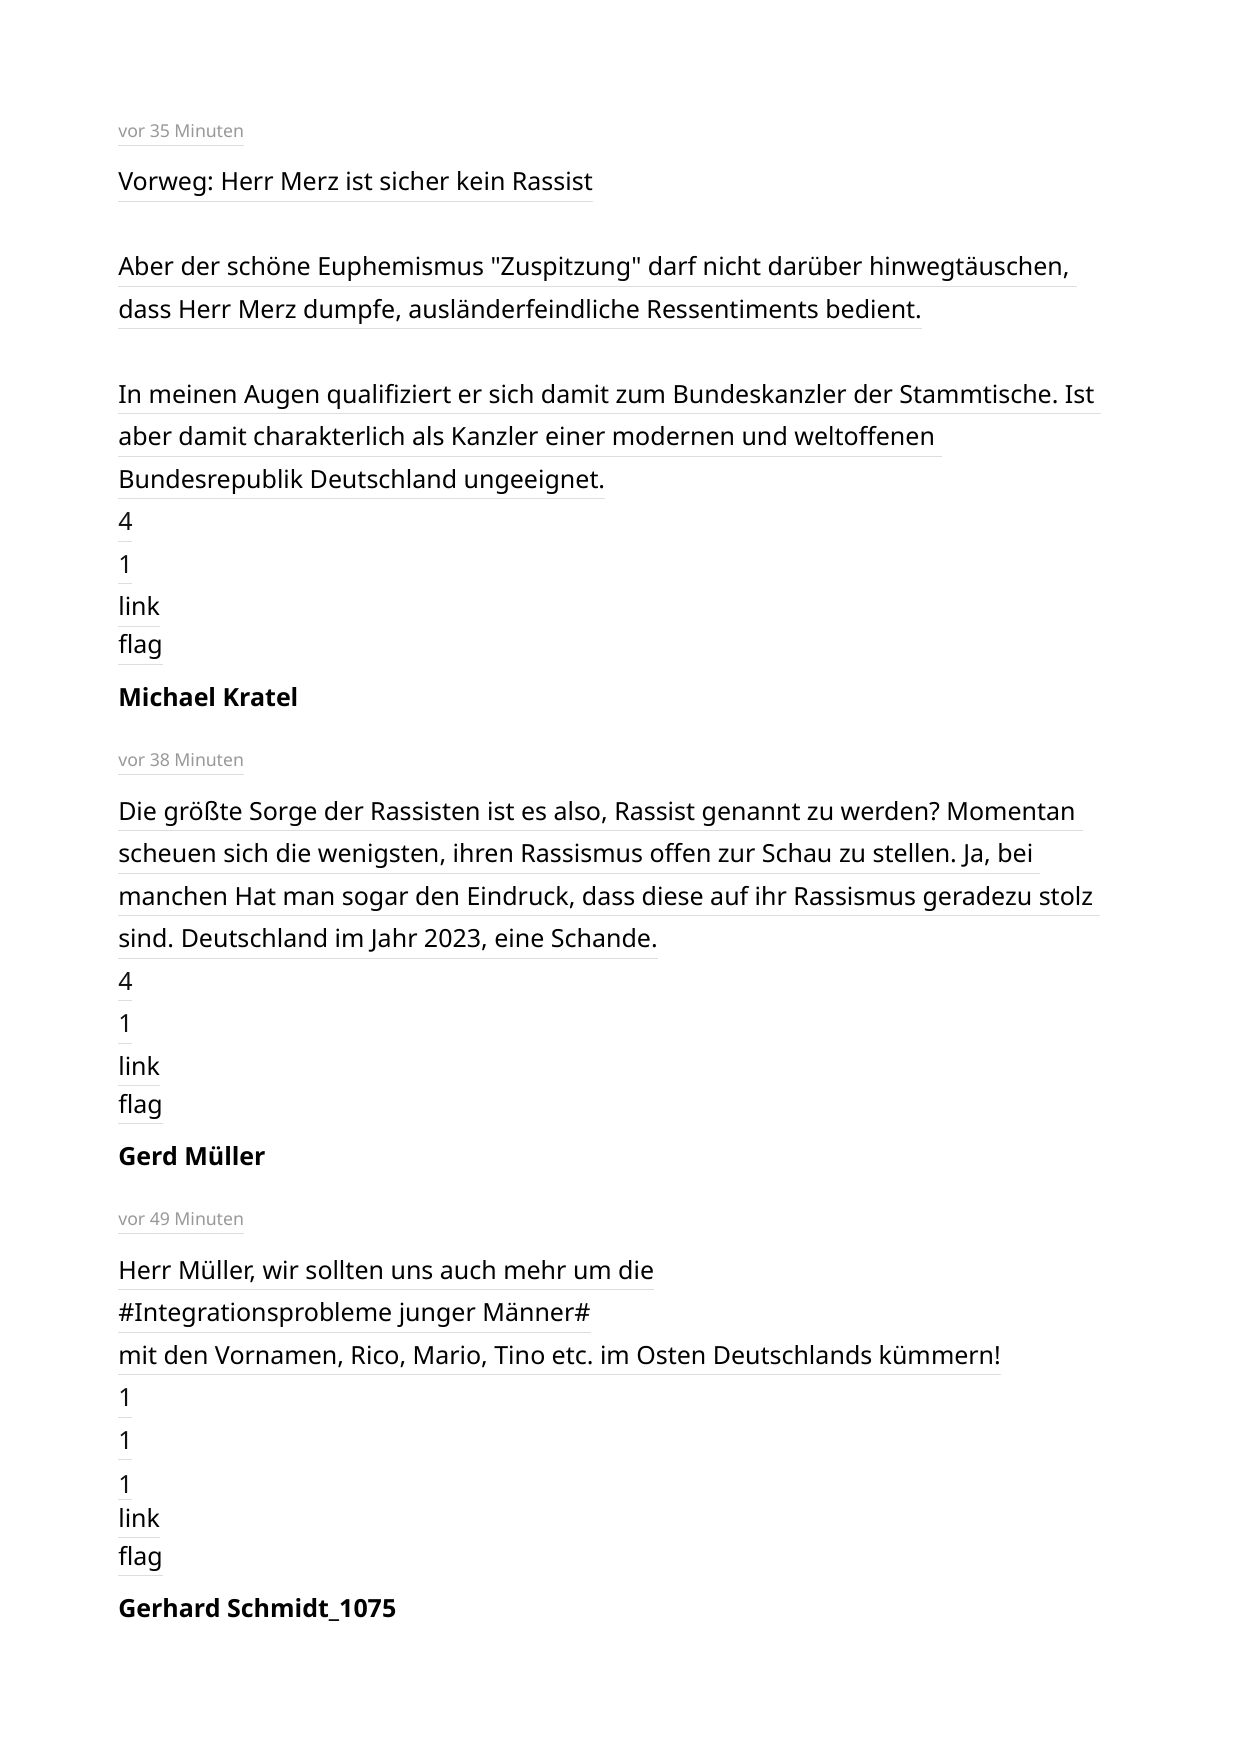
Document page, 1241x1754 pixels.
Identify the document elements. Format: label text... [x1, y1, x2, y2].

text Gerd Müller [118, 1139, 1122, 1173]
text Gerhard Schmidt_1075 [118, 1591, 1122, 1625]
text flag [118, 1538, 1122, 1576]
text link [118, 1500, 1122, 1538]
text Michael Kratel [118, 680, 1122, 714]
text 4 [118, 504, 1122, 542]
text 1 [118, 1465, 1122, 1500]
text 1 [118, 1006, 1122, 1044]
text 4 [118, 963, 1122, 1001]
text Herr Müller, wir sollten uns auch mehr um die #Integrationsprobleme junger Männer# mit den Vornamen, Rico, Mario, Tino etc. im Osten Deutschlands kümmern! [118, 1252, 1122, 1375]
text vor 49 Minuten [118, 1206, 1118, 1234]
text 1 [118, 1422, 1122, 1460]
text flag [118, 627, 1122, 665]
text link [118, 1048, 1122, 1086]
text Vorweg: Herr Merz ist sicher kein Rassist Aber der schöne Euphemismus "Zuspitzung" darf nicht darüber hinwegtäuschen, dass Herr Merz dumpfe, ausländerfeindliche Ressentiments bedient. In meinen Augen qualifiziert er sich damit zum Bundeskanzler der Stammtische. Ist aber damit charakterlich als Kanzler einer modernen und weltoffenen Bundesrepublik Deutschland ungeeignet. [118, 164, 1122, 499]
text vor 38 Minuten [118, 747, 1118, 775]
text flag [118, 1086, 1122, 1124]
text Die größte Sorge der Rassisten ist es also, Rassist genannt zu werden? Momentan scheuen sich die wenigsten, ihren Rassismus offen zur Schau zu stellen. Ja, bei manchen Hat man sogar den Eindruck, dass diese auf ihr Rassismus geradezu stolz sind. Deutschland im Jahr 2023, eine Schande. [118, 793, 1122, 959]
text vor 35 Minuten [118, 118, 1118, 146]
text 1 [118, 547, 1122, 584]
text 1 [118, 1380, 1122, 1418]
text link [118, 589, 1122, 627]
